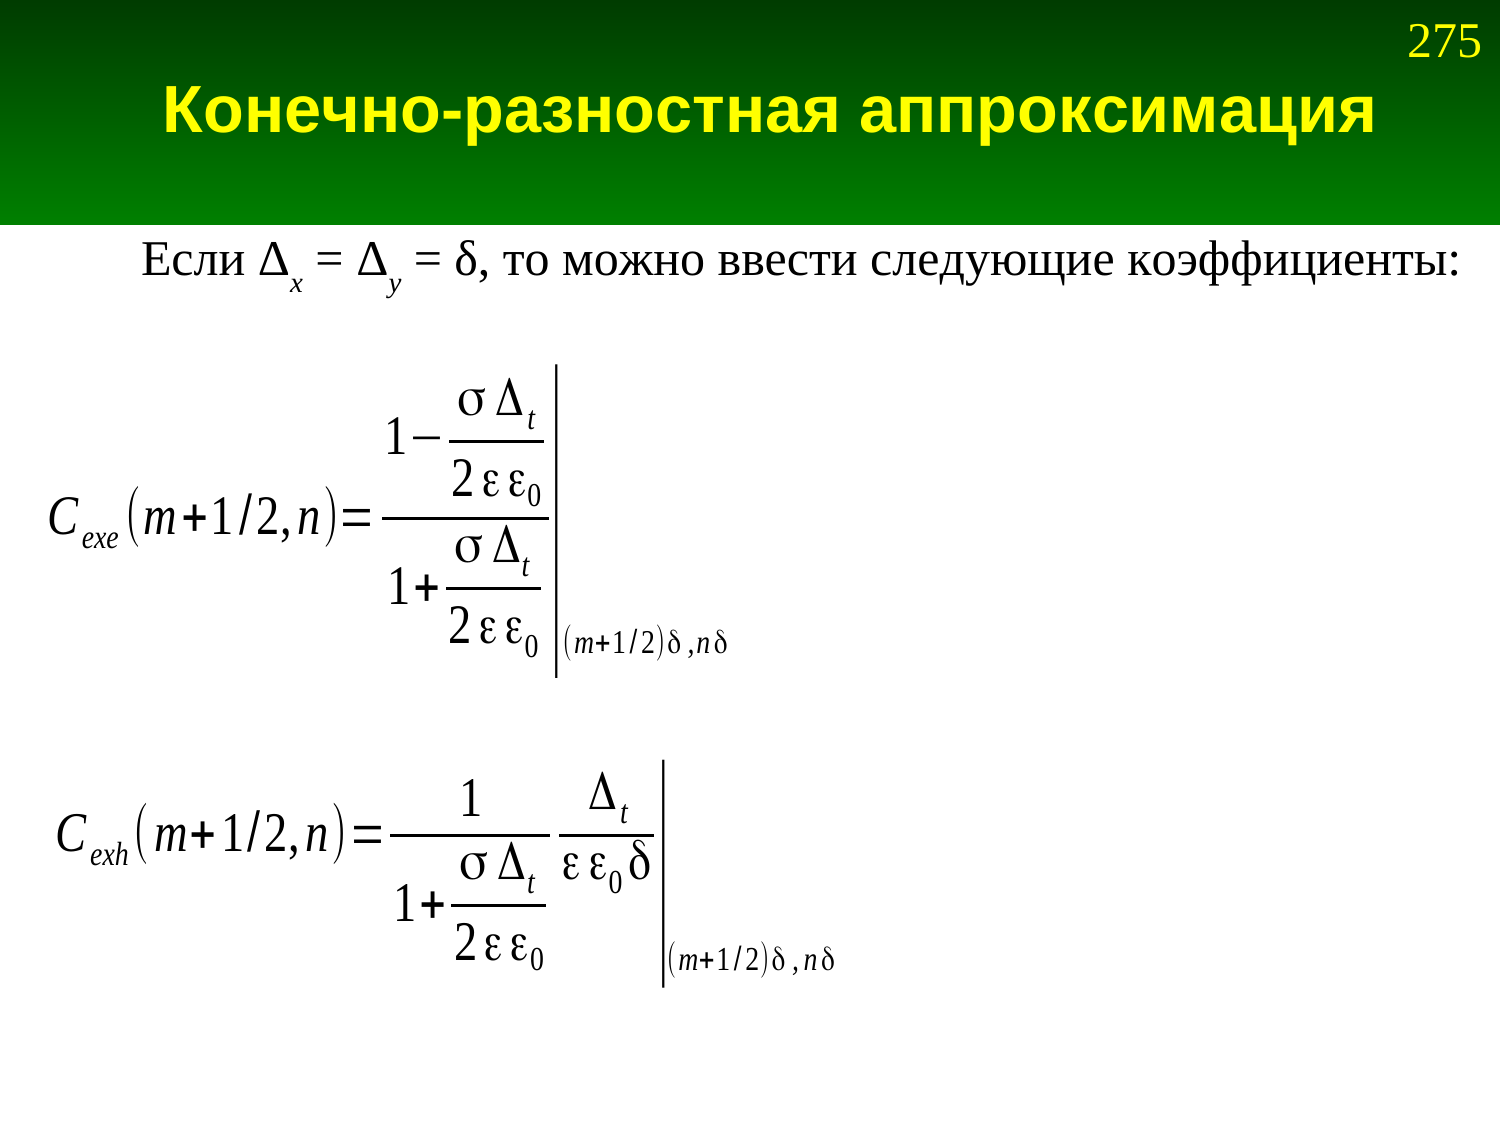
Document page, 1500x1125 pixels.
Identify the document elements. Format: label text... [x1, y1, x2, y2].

title Конечно-разностная аппроксимация [100, 7, 1441, 204]
chart [43, 756, 846, 991]
text_box Если Δx = Δy = δ, то можно ввести следующие коэффициенты: [126, 218, 1477, 306]
chart [35, 359, 741, 680]
